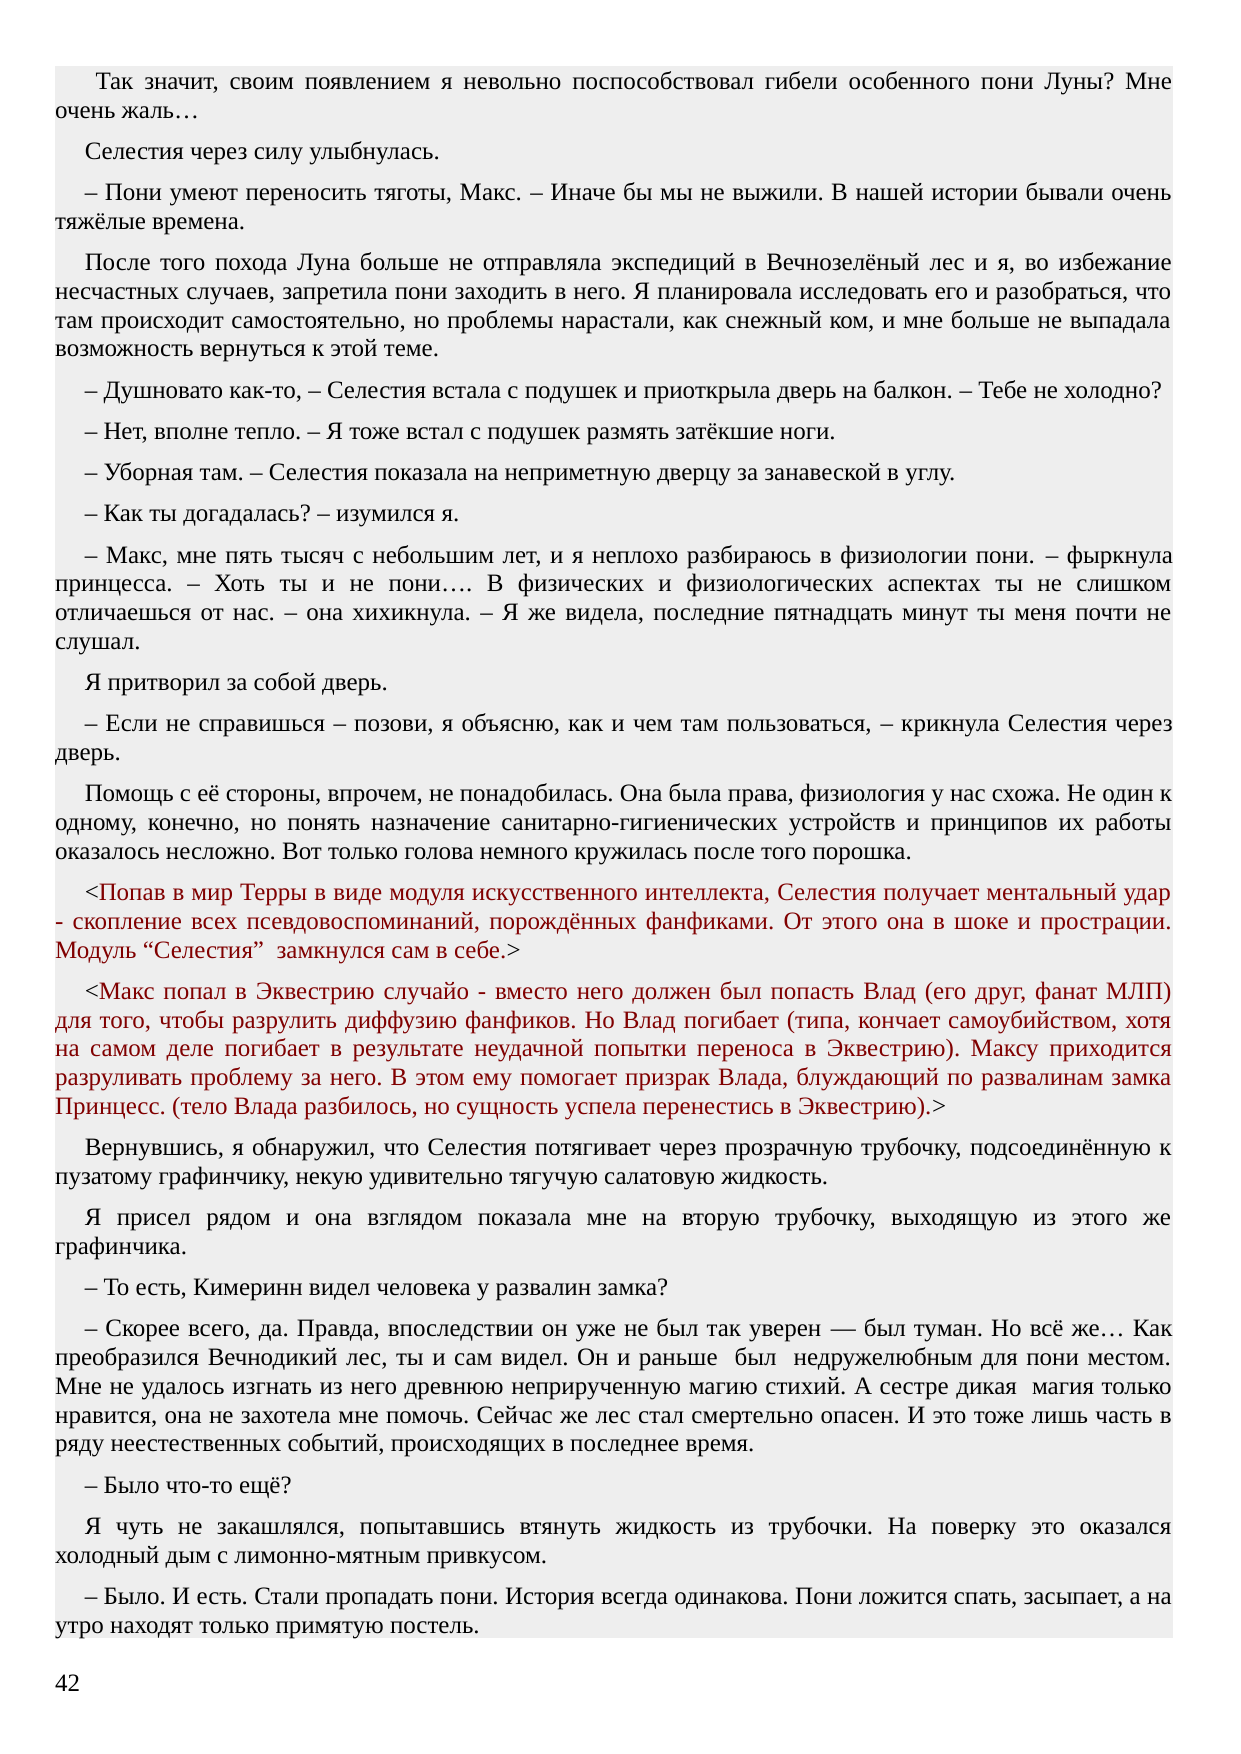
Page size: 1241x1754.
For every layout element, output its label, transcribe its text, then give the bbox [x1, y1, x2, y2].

text – Уборная там. – Селестия показала на неприметную дверцу за занавеской в углу. [55, 457, 1173, 486]
text – Макс, мне пять тысяч с небольшим лет, и я неплохо разбираюсь в физиологии пони. – фыркнула принцесса. – Хоть ты и не пони…. В физических и физиологических аспектах ты не слишком отличаешься от нас. – она хихикнула. – Я же видела, последние пятнадцать минут ты меня почти не слушал. [55, 540, 1173, 655]
text Селестия через силу улыбнулась. [55, 136, 1173, 165]
text Вернувшись, я обнаружил, что Селестия потягивает через прозрачную трубочку, подсоединённую к пузатому графинчику, некую удивительно тягучую салатовую жидкость. [55, 1132, 1173, 1190]
text Помощь с её стороны, впрочем, не понадобилась. Она была права, физиология у нас схожа. Не один к одному, конечно, но понять назначение санитарно-гигиенических устройств и принципов их работы оказалось несложно. Вот только голова немного кружилась после того порошка. [55, 778, 1173, 865]
text – Было. И есть. Стали пропадать пони. История всегда одинакова. Пони ложится спать, засыпает, а на утро находят только примятую постель. [55, 1581, 1173, 1638]
text Я чуть не закашлялся, попытавшись втянуть жидкость из трубочки. На поверку это оказался холодный дым с лимонно-мятным привкусом. [55, 1511, 1173, 1568]
text – Пони умеют переносить тяготы, Макс. – Иначе бы мы не выжили. В нашей истории бывали очень тяжёлые времена. [55, 177, 1173, 235]
text – Если не справишься – позови, я объясню, как и чем там пользоваться, – крикнула Селестия через дверь. [55, 708, 1173, 766]
text – Как ты догадалась? – изумился я. [55, 498, 1173, 527]
text Я притворил за собой дверь. [55, 667, 1173, 696]
text Я присел рядом и она взглядом показала мне на вторую трубочку, выходящую из этого же графинчика. [55, 1202, 1173, 1260]
text – То есть, Кимеринн видел человека у развалин замка? [55, 1272, 1173, 1301]
text Так значит, своим появлением я невольно поспособствовал гибели особенного пони Луны? Мне очень жаль… [55, 66, 1173, 123]
text <Макс попал в Эквестрию случайо - вместо него должен был попасть Влад (его друг, фанат МЛП) для того, чтобы разрулить диффузию фанфиков. Но Влад погибает (типа, кончает самоубийством, хотя на самом деле погибает в результате неудачной попытки переноса в Эквестрию). Максу приходится разруливать проблему за него. В этом ему помогает призрак Влада, блуждающий по развалинам замка Принцесс. (тело Влада разбилось, но сущность успела перенестись в Эквестрию).> [55, 976, 1173, 1120]
text После того похода Луна больше не отправляла экспедиций в Вечнозелёный лес и я, во избежание несчастных случаев, запретила пони заходить в него. Я планировала исследовать его и разобраться, что там происходит самостоятельно, но проблемы нарастали, как снежный ком, и мне больше не выпадала возможность вернуться к этой теме. [55, 247, 1173, 362]
text – Было что-то ещё? [55, 1470, 1173, 1498]
text – Нет, вполне тепло. – Я тоже встал с подушек размять затёкшие ноги. [55, 416, 1173, 445]
text – Душновато как-то, – Селестия встала с подушек и приоткрыла дверь на балкон. – Тебе не холодно? [55, 375, 1173, 403]
text – Скорее всего, да. Правда, впоследствии он уже не был так уверен — был туман. Но всё же… Как преобразился Вечнодикий лес, ты и сам видел. Он и раньше был недружелюбным для пони местом. Мне не удалось изгнать из него древнюю неприрученную магию стихий. А сестре дикая магия только нравится, она не захотела мне помочь. Сейчас же лес стал смертельно опасен. И это тоже лишь часть в ряду неестественных событий, происходящих в последнее время. [55, 1313, 1173, 1457]
text <Попав в мир Терры в виде модуля искусственного интеллекта, Селестия получает ментальный удар - скопление всех псевдовоспоминаний, порождённых фанфиками. От этого она в шоке и прострации. Модуль “Селестия” замкнулся сам в себе.> [55, 877, 1173, 963]
